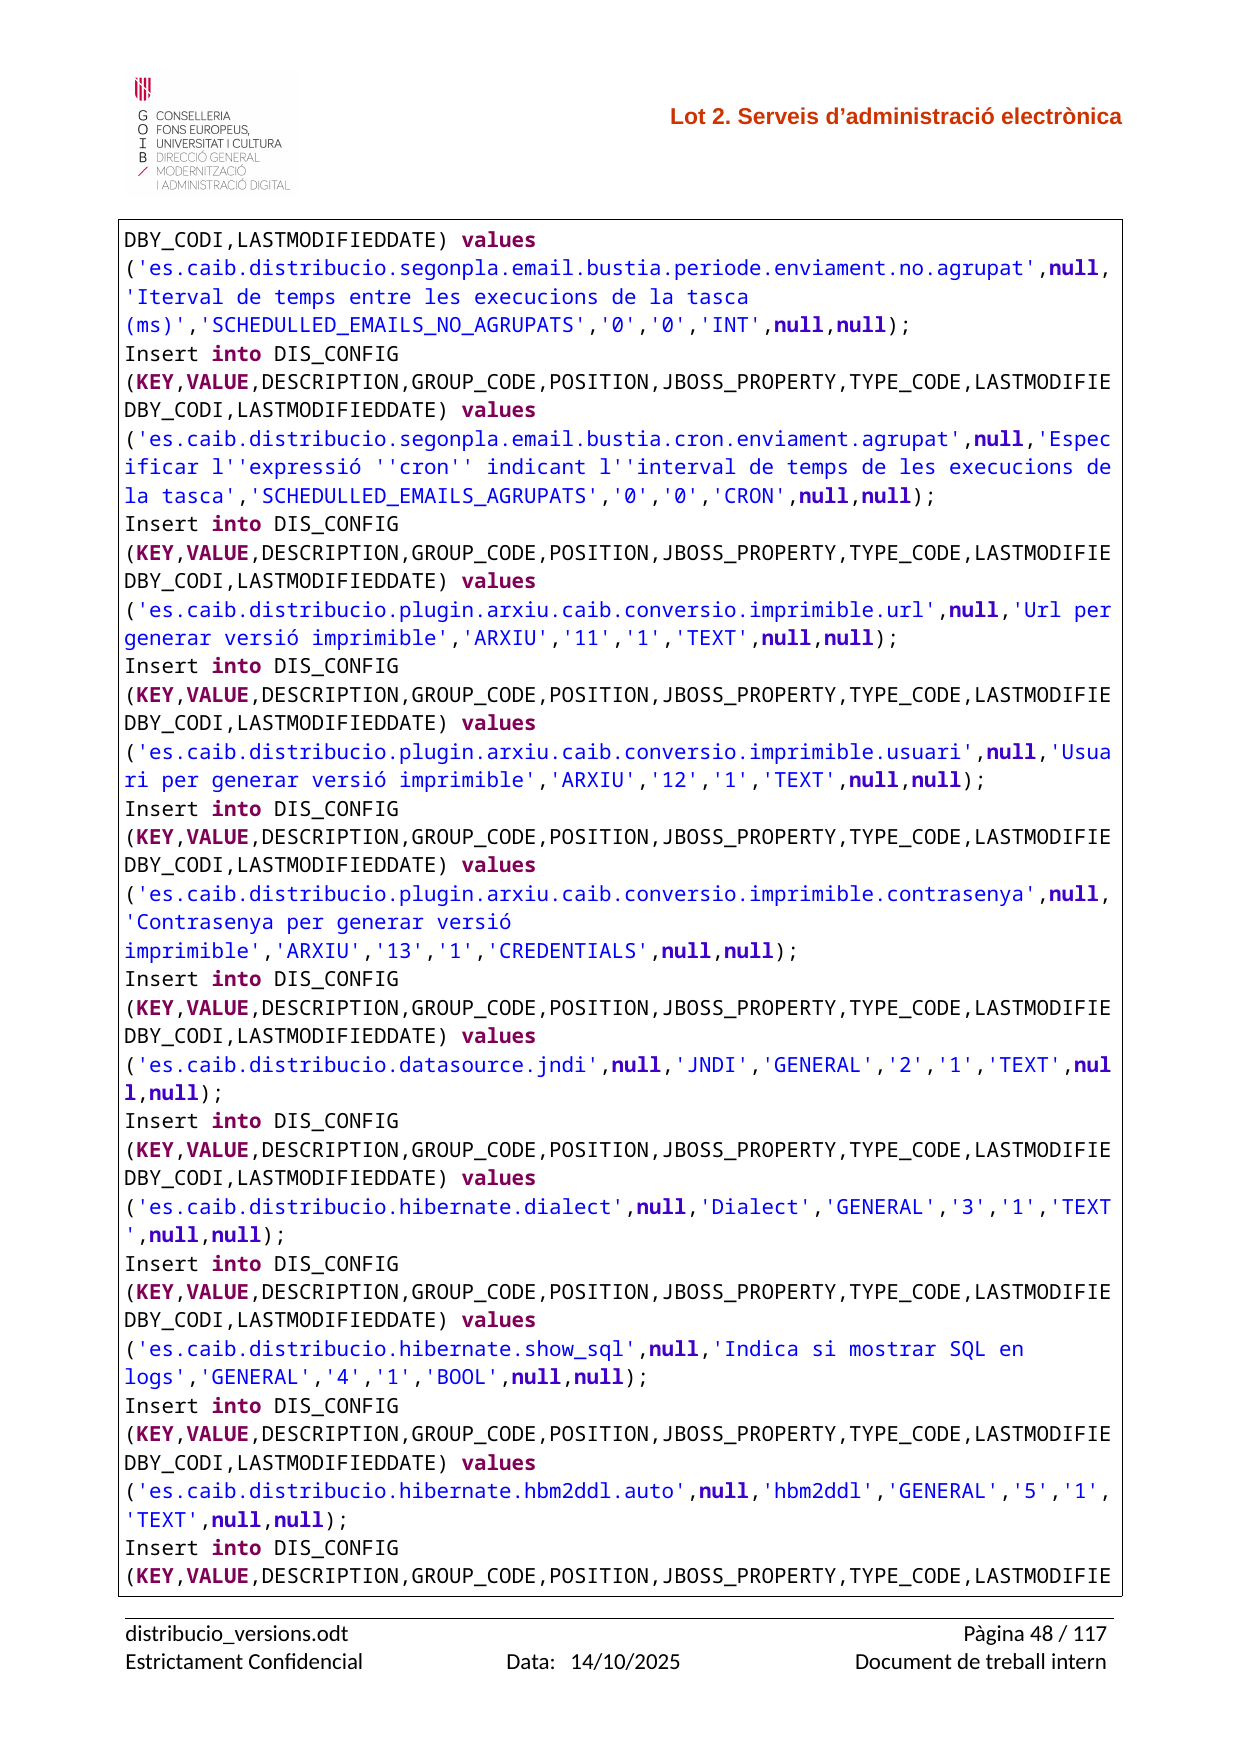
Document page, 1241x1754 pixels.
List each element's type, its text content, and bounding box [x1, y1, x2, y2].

picture [126, 70, 299, 197]
table_header DBY_CODI,LASTMODIFIEDDATE) values ('es.caib.distribucio.segonpla.email.bustia.periode.enviament.no.agrupat',null,'Iterval de temps entre les execucions de la tasca (ms)','SCHEDULLED_EMAILS_NO_AGRUPATS','0','0','INT',null,null); Insert into DIS_CONFIG (KEY,VALUE,DESCRIPTION,GROUP_CODE,POSITION,JBOSS_PROPERTY,TYPE_CODE,LASTMODIFIEDBY_CODI,LASTMODIFIEDDATE) values ('es.caib.distribucio.segonpla.email.bustia.cron.enviament.agrupat',null,'Especificar l''expressió ''cron'' indicant l''interval de temps de les execucions de la tasca','SCHEDULLED_EMAILS_AGRUPATS','0','0','CRON',null,null); Insert into DIS_CONFIG (KEY,VALUE,DESCRIPTION,GROUP_CODE,POSITION,JBOSS_PROPERTY,TYPE_CODE,LASTMODIFIEDBY_CODI,LASTMODIFIEDDATE) values ('es.caib.distribucio.plugin.arxiu.caib.conversio.imprimible.url',null,'Url per generar versió imprimible','ARXIU','11','1','TEXT',null,null); Insert into DIS_CONFIG (KEY,VALUE,DESCRIPTION,GROUP_CODE,POSITION,JBOSS_PROPERTY,TYPE_CODE,LASTMODIFIEDBY_CODI,LASTMODIFIEDDATE) values ('es.caib.distribucio.plugin.arxiu.caib.conversio.imprimible.usuari',null,'Usuari per generar versió imprimible','ARXIU','12','1','TEXT',null,null); Insert into DIS_CONFIG (KEY,VALUE,DESCRIPTION,GROUP_CODE,POSITION,JBOSS_PROPERTY,TYPE_CODE,LASTMODIFIEDBY_CODI,LASTMODIFIEDDATE) values ('es.caib.distribucio.plugin.arxiu.caib.conversio.imprimible.contrasenya',null,'Contrasenya per generar versió imprimible','ARXIU','13','1','CREDENTIALS',null,null); Insert into DIS_CONFIG (KEY,VALUE,DESCRIPTION,GROUP_CODE,POSITION,JBOSS_PROPERTY,TYPE_CODE,LASTMODIFIEDBY_CODI,LASTMODIFIEDDATE) values ('es.caib.distribucio.datasource.jndi',null,'JNDI','GENERAL','2','1','TEXT',null,null); Insert into DIS_CONFIG (KEY,VALUE,DESCRIPTION,GROUP_CODE,POSITION,JBOSS_PROPERTY,TYPE_CODE,LASTMODIFIEDBY_CODI,LASTMODIFIEDDATE) values ('es.caib.distribucio.hibernate.dialect',null,'Dialect','GENERAL','3','1','TEXT',null,null); Insert into DIS_CONFIG (KEY,VALUE,DESCRIPTION,GROUP_CODE,POSITION,JBOSS_PROPERTY,TYPE_CODE,LASTMODIFIEDBY_CODI,LASTMODIFIEDDATE) values ('es.caib.distribucio.hibernate.show_sql',null,'Indica si mostrar SQL en logs','GENERAL','4','1','BOOL',null,null); Insert into DIS_CONFIG (KEY,VALUE,DESCRIPTION,GROUP_CODE,POSITION,JBOSS_PROPERTY,TYPE_CODE,LASTMODIFIEDBY_CODI,LASTMODIFIEDDATE) values ('es.caib.distribucio.hibernate.hbm2ddl.auto',null,'hbm2ddl','GENERAL','5','1','TEXT',null,null); Insert into DIS_CONFIG (KEY,VALUE,DESCRIPTION,GROUP_CODE,POSITION,JBOSS_PROPERTY,TYPE_CODE,LASTMODIFIE [119, 220, 1122, 1596]
